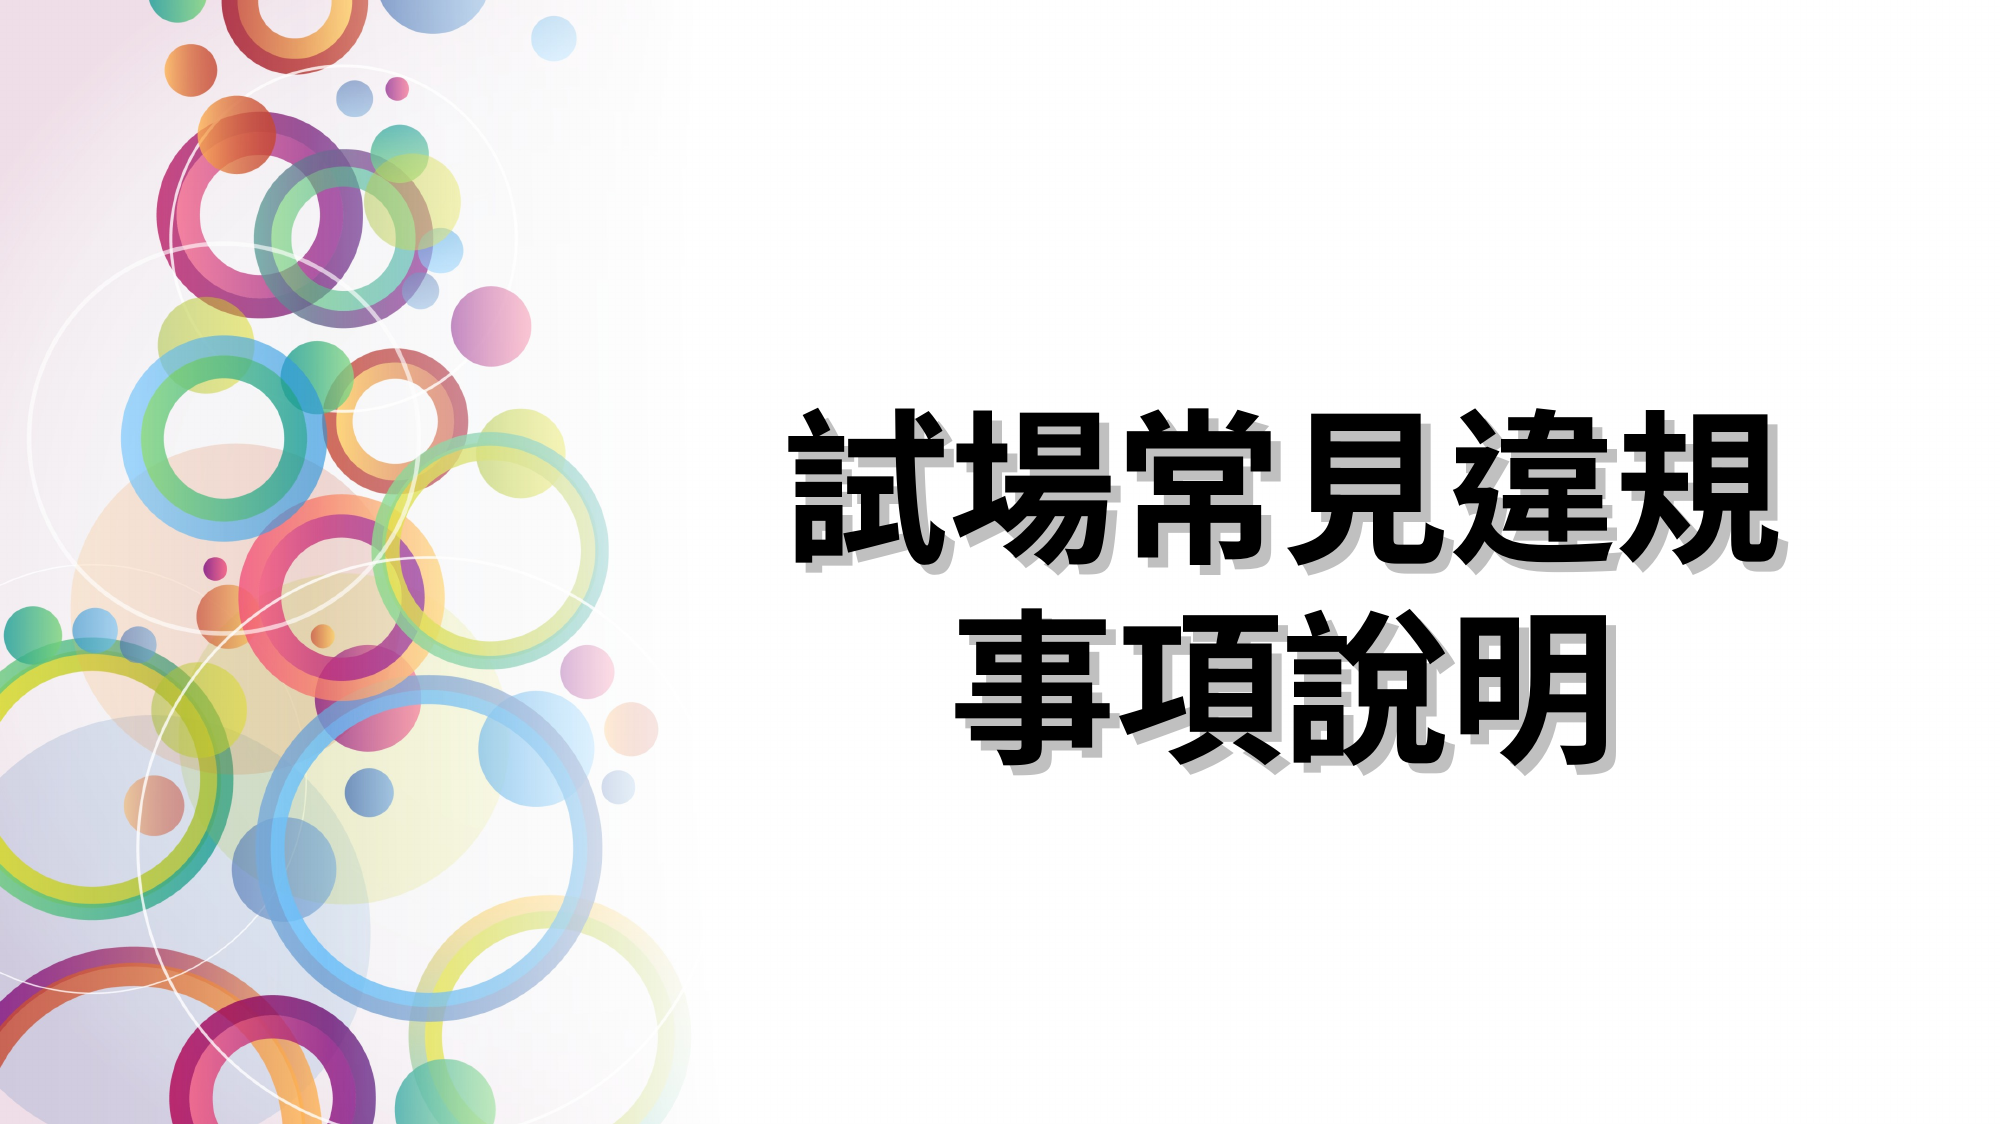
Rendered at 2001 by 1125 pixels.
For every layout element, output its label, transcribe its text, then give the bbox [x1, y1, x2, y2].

title 試場常見違規事項說明 [756, 376, 1809, 618]
